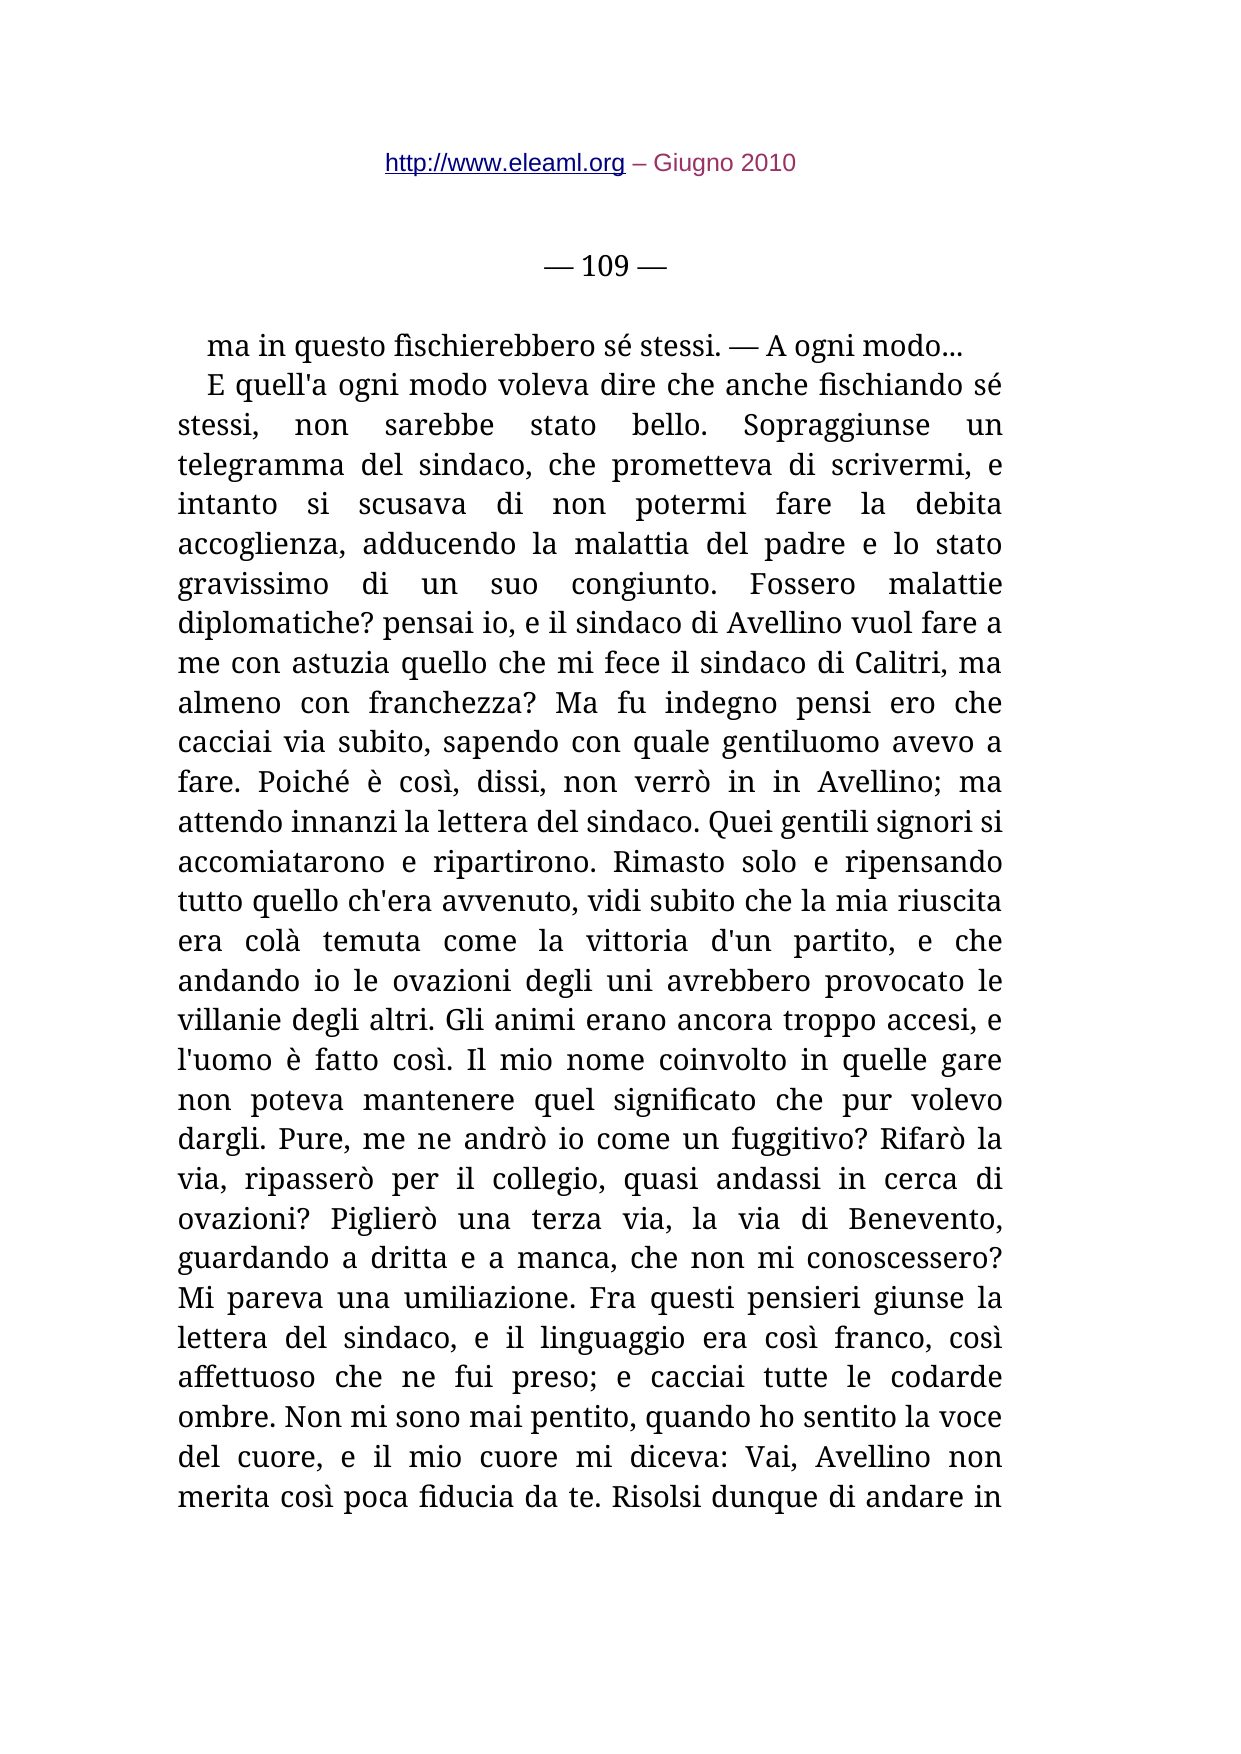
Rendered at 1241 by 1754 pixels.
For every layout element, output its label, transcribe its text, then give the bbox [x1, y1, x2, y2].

text — 109 — [177, 246, 1004, 285]
text ma in questo fìschierebbero sé stessi. — A ogni modo... [177, 325, 1004, 364]
text E quell'a ogni modo voleva dire che anche fischiando sé stessi, non sarebbe stato bello. Sopraggiunse un telegramma del sindaco, che prometteva di scrivermi, e intanto si scusava di non potermi fare la debita accoglienza, adducendo la malattia del padre e lo stato gravissimo di un suo congiunto. Fossero malattie diplomatiche? pensai io, e il sindaco di Avellino vuol fare a me con astuzia quello che mi fece il sindaco di Calitri, ma almeno con franchezza? Ma fu indegno pensi ero che cacciai via subito, sapendo con quale gentiluomo avevo a fare. Poiché è così, dissi, non verrò in in Avellino; ma attendo innanzi la lettera del sindaco. Quei gentili signori si accomiatarono e ripartirono. Rimasto solo e ripensando tutto quello ch'era avvenuto, vidi subito che la mia riuscita era colà temuta come la vittoria d'un partito, e che andando io le ovazioni degli uni avrebbero provocato le villanie degli altri. Gli animi erano ancora troppo accesi, e l'uomo è fatto così. Il mio nome coinvolto in quelle gare non poteva mantenere quel significato che pur volevo dargli. Pure, me ne andrò io come un fuggitivo? Rifarò la via, ripasserò per il collegio, quasi andassi in cerca di ovazioni? Piglierò una terza via, la via di Benevento, guardando a dritta e a manca, che non mi conoscessero? Mi pareva una umiliazione. Fra questi pensieri giunse la lettera del sindaco, e il linguaggio era così franco, così affettuoso che ne fui preso; e cacciai tutte le codarde ombre. Non mi sono mai pentito, quando ho sentito la voce del cuore, e il mio cuore mi diceva: Vai, Avellino non merita così poca fiducia da te. Risolsi dunque di andare in [177, 364, 1004, 1516]
